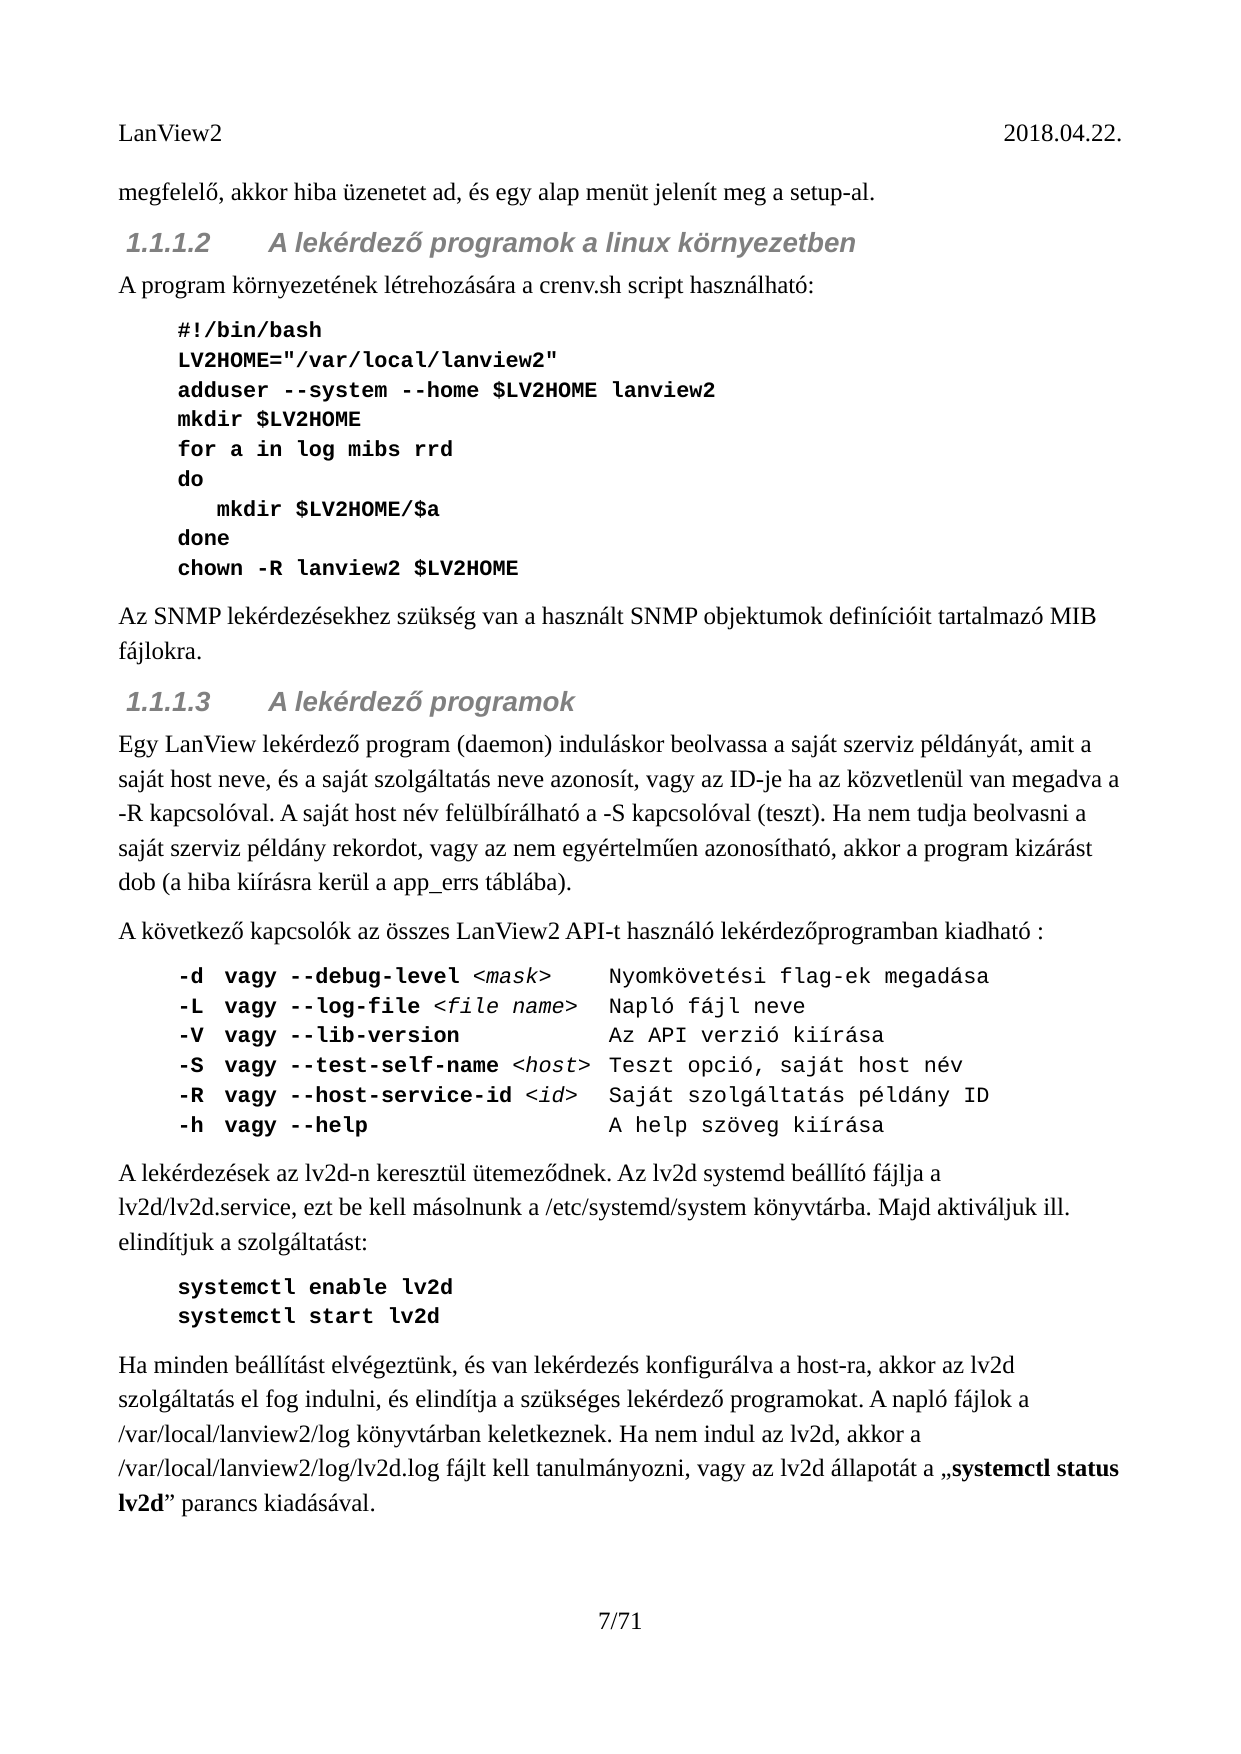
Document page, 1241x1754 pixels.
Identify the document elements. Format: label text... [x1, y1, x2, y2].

text A következő kapcsolók az összes LanView2 API-t használó lekérdezőprogramban kiadható : [118, 916, 1122, 945]
text A lekérdezések az lv2d-n keresztül ütemeződnek. Az lv2d systemd beállító fájlja a lv2d/lv2d.service, ezt be kell másolnunk a /etc/systemd/system könyvtárba. Majd aktiváljuk ill. elindítjuk a szolgáltatást: [118, 1158, 1122, 1256]
text A program környezetének létrehozására a crenv.sh script használható: [118, 271, 1122, 299]
text #!/bin/bash LV2HOME="/var/local/lanview2" adduser --system --home $LV2HOME lanview2 mkdir $LV2HOME for a in log mibs rrd do mkdir $LV2HOME/$a done chown -R lanview2 $LV2HOME [177, 319, 1122, 582]
subtitle A lekérdező programok a linux környezetben [118, 226, 1122, 258]
text Ha minden beállítást elvégeztünk, és van lekérdezés konfigurálva a host-ra, akkor az lv2d szolgáltatás el fog indulni, és elindítja a szükséges lekérdező programokat. A napló fájlok a /var/local/lanview2/log könyvtárban keletkeznek. Ha nem indul az lv2d, akkor a /var/local/lanview2/log/lv2d.log fájlt kell tanulmányozni, vagy az lv2d állapotát a „systemctl status lv2d” parancs kiadásával. [118, 1350, 1122, 1517]
text Az SNMP lekérdezésekhez szükség van a használt SNMP objektumok definícióit tartalmazó MIB fájlokra. [118, 601, 1122, 664]
subtitle A lekérdező programok [118, 685, 1122, 717]
text -d vagy --debug-level <mask> Nyomkövetési flag-ek megadása -L vagy --log-file <file name> Napló fájl neve -V vagy --lib-version Az API verzió kiírása -S vagy --test-self-name <host> Teszt opció, saját host név -R vagy --host-service-id <id> Saját szolgáltatás példány ID -h vagy --help A help szöveg kiírása [177, 965, 1122, 1138]
text systemctl enable lv2d systemctl start lv2d [177, 1276, 1122, 1331]
text megfelelő, akkor hiba üzenetet ad, és egy alap menüt jelenít meg a setup-al. [118, 177, 1122, 206]
text Egy LanView lekérdező program (daemon) induláskor beolvassa a saját szerviz példányát, amit a saját host neve, és a saját szolgáltatás neve azonosít, vagy az ID-je ha az közvetlenül van megadva a -R kapcsolóval. A saját host név felülbírálható a -S kapcsolóval (teszt). Ha nem tudja beolvasni a saját szerviz példány rekordot, vagy az nem egyértelműen azonosítható, akkor a program kizárást dob (a hiba kiírásra kerül a app_errs táblába). [118, 729, 1122, 896]
